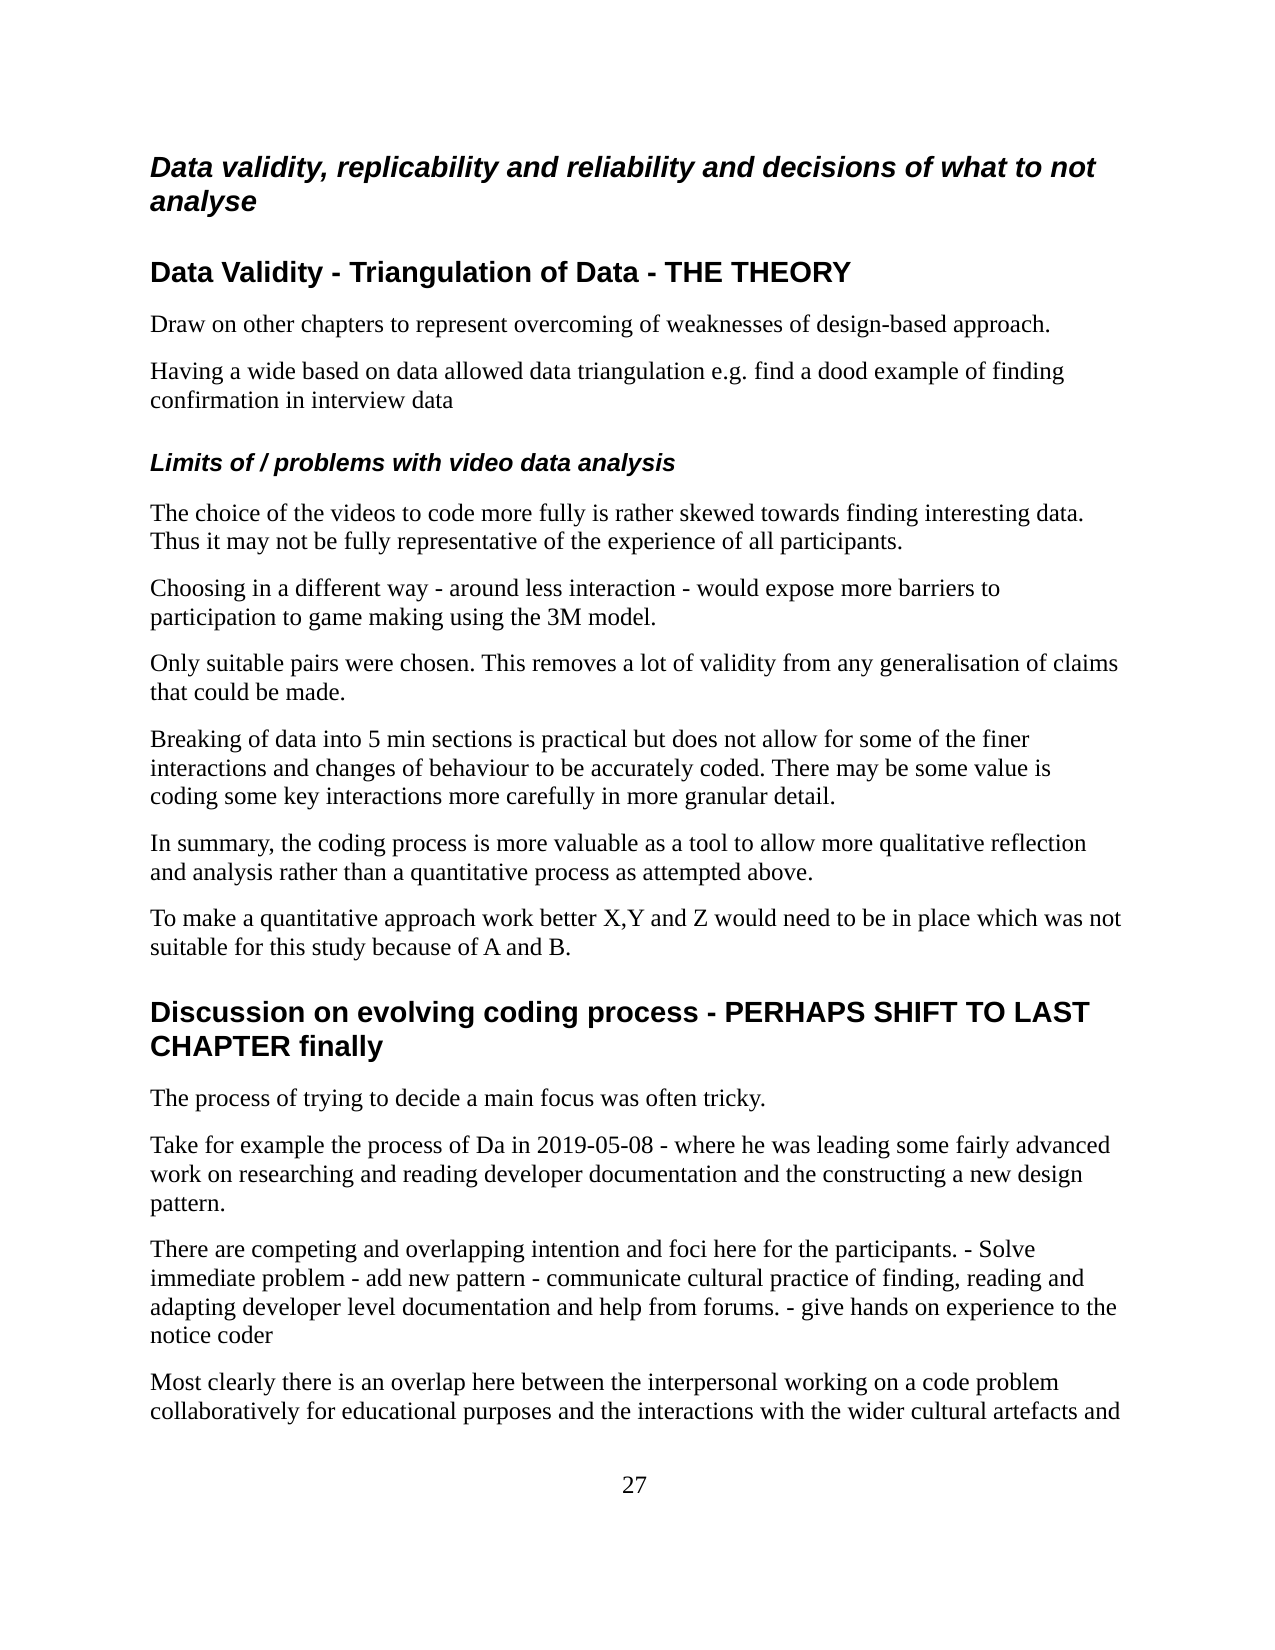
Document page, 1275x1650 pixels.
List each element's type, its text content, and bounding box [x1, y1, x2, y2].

text Breaking of data into 5 min sections is practical but does not allow for some of the finer interactions and changes of behaviour to be accurately coded. There may be some value is coding some key interactions more carefully in more granular detail. [150, 724, 1125, 810]
text To make a quantitative approach work better X,Y and Z would need to be in place which was not suitable for this study because of A and B. [150, 903, 1125, 961]
text In summary, the coding process is more valuable as a tool to allow more qualitative reflection and analysis rather than a quantitative process as attempted above. [150, 828, 1125, 886]
subtitle Discussion on evolving coding process - PERHAPS SHIFT TO LAST CHAPTER finally [150, 995, 1125, 1062]
text Draw on other chapters to represent overcoming of weaknesses of design-based approach. [150, 309, 1125, 338]
text The choice of the videos to code more fully is rather skewed towards finding interesting data. Thus it may not be fully representative of the experience of all participants. [150, 498, 1125, 555]
text There are competing and overlapping intention and foci here for the participants. - Solve immediate problem - add new pattern - communicate cultural practice of finding, reading and adapting developer level documentation and help from forums. - give hands on experience to the notice coder [150, 1234, 1125, 1349]
subtitle Limits of / problems with video data analysis [150, 448, 1125, 476]
text Most clearly there is an overlap here between the interpersonal working on a code problem collaboratively for educational purposes and the interactions with the wider cultural artefacts and [150, 1367, 1125, 1425]
text Only suitable pairs were chosen. This removes a lot of validity from any generalisation of claims that could be made. [150, 648, 1125, 706]
text Choosing in a different way - around less interaction - would expose more barriers to participation to game making using the 3M model. [150, 573, 1125, 631]
text Take for example the process of Da in 2019-05-08 - where he was leading some fairly advanced work on researching and reading developer documentation and the constructing a new design pattern. [150, 1130, 1125, 1216]
text Having a wide based on data allowed data triangulation e.g. find a dood example of finding confirmation in interview data [150, 356, 1125, 414]
subtitle Data validity, replicability and reliability and decisions of what to not analyse [150, 150, 1125, 217]
text The process of trying to decide a main focus was often tricky. [150, 1083, 1125, 1112]
subtitle Data Validity - Triangulation of Data - THE THEORY [150, 254, 1125, 288]
